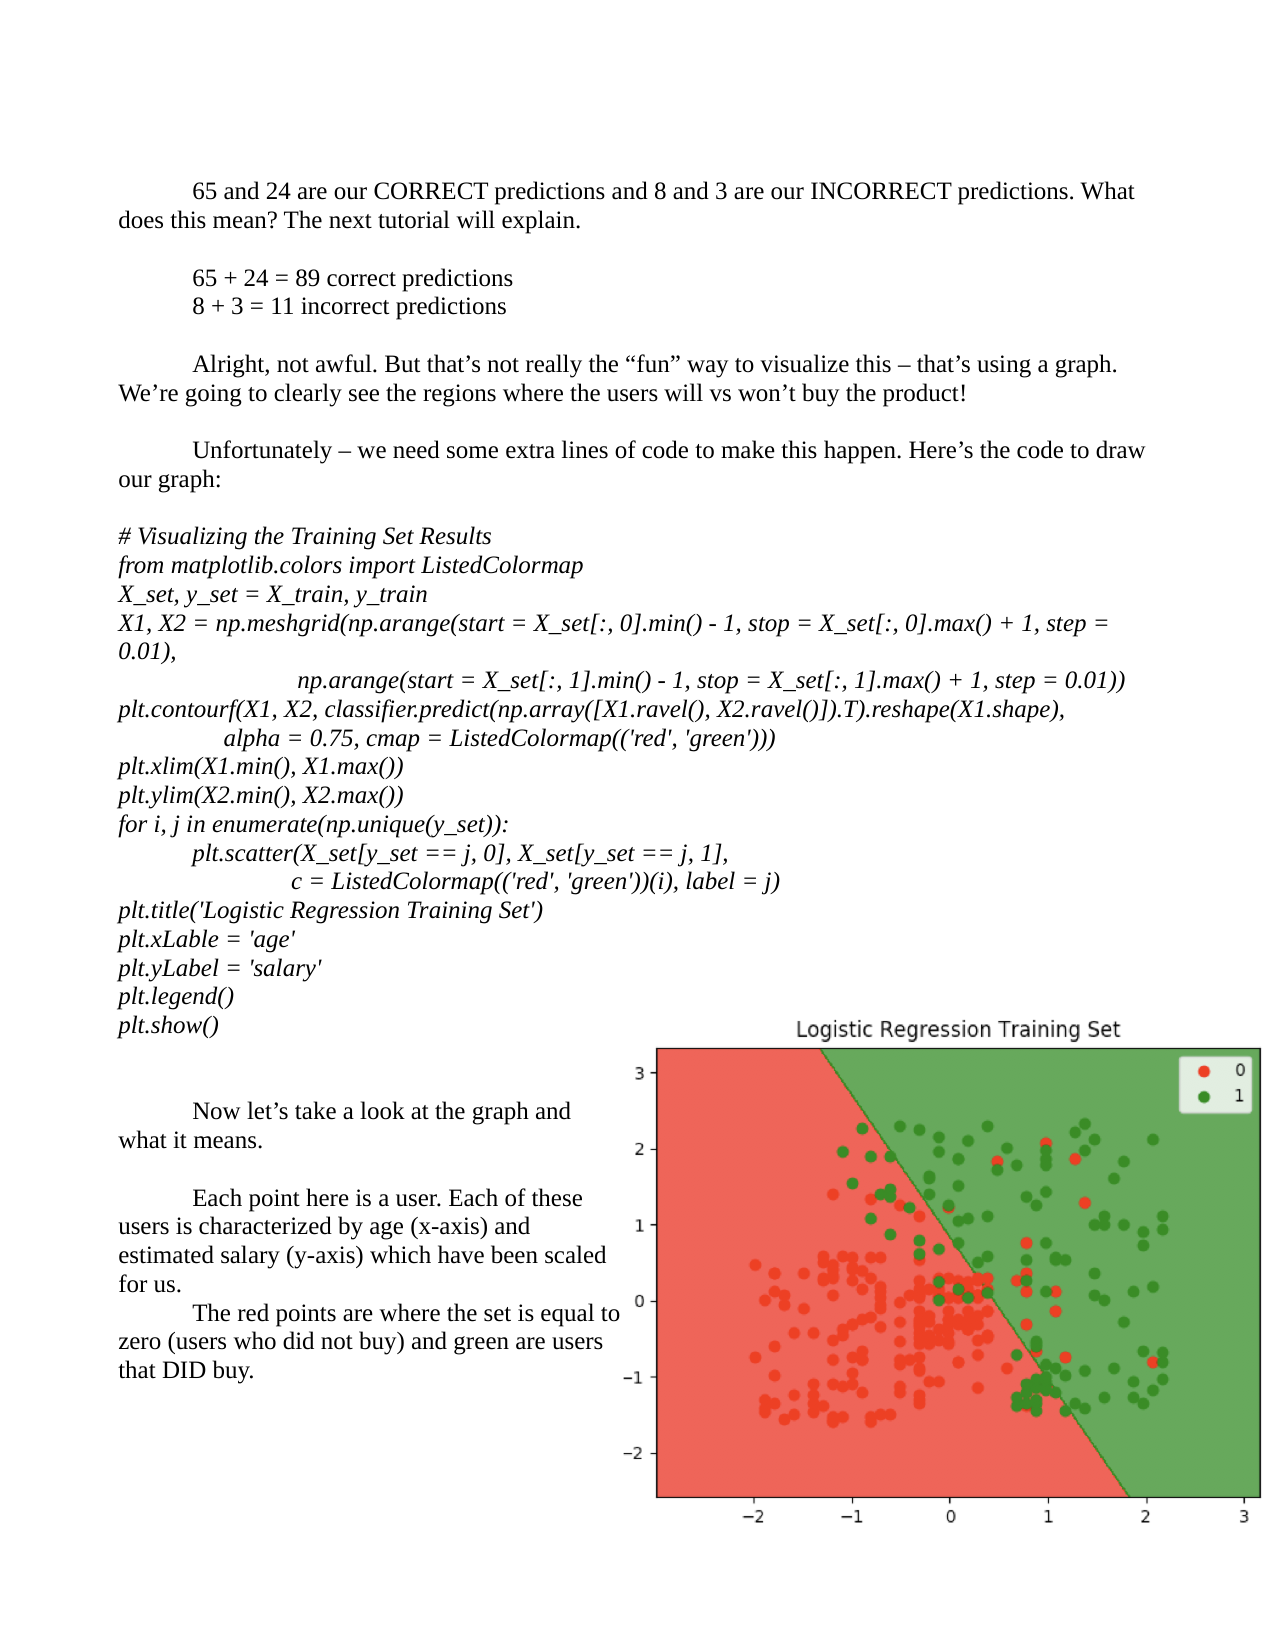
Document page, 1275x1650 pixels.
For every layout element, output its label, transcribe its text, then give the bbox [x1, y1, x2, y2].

text Now let’s take a look at the graph and what it means. [118, 1096, 623, 1154]
text np.arange(start = X_set[:, 1].min() - 1, stop = X_set[:, 1].max() + 1, step = 0.01)) [118, 665, 1157, 694]
text alpha = 0.75, cmap = ListedColormap(('red', 'green'))) [118, 723, 1157, 751]
text plt.legend() [118, 981, 1157, 1010]
text plt.show() [118, 1010, 1157, 1039]
text from matplotlib.colors import ListedColormap [118, 550, 1157, 579]
text Each point here is a user. Each of these users is characterized by age (x-axis) and estimated salary (y-axis) which have been scaled for us. [118, 1183, 623, 1298]
text Unfortunately – we need some extra lines of code to make this happen. Here’s the code to draw our graph: [118, 435, 1157, 493]
text plt.xLable = 'age' [118, 924, 1157, 953]
text plt.ylim(X2.min(), X2.max()) [118, 780, 1157, 809]
text 65 and 24 are our CORRECT predictions and 8 and 3 are our INCORRECT predictions. What does this mean? The next tutorial will explain. [118, 176, 1157, 234]
text 8 + 3 = 11 incorrect predictions [118, 291, 1157, 320]
text X1, X2 = np.meshgrid(np.arange(start = X_set[:, 0].min() - 1, stop = X_set[:, 0].max() + 1, step = 0.01), [118, 608, 1157, 665]
text X_set, y_set = X_train, y_train [118, 579, 1157, 608]
text plt.title('Logistic Regression Training Set') [118, 895, 1157, 924]
picture [623, 1011, 1275, 1533]
text plt.xlim(X1.min(), X1.max()) [118, 751, 1157, 780]
text 65 + 24 = 89 correct predictions [118, 263, 1157, 291]
text plt.scatter(X_set[y_set == j, 0], X_set[y_set == j, 1], [118, 838, 1157, 866]
text # Visualizing the Training Set Results [118, 521, 1157, 550]
text The red points are where the set is equal to zero (users who did not buy) and green are users that DID buy. [118, 1298, 623, 1384]
text for i, j in enumerate(np.unique(y_set)): [118, 809, 1157, 838]
text c = ListedColormap(('red', 'green'))(i), label = j) [118, 866, 1157, 895]
text Alright, not awful. But that’s not really the “fun” way to visualize this – that’s using a graph. We’re going to clearly see the regions where the users will vs won’t buy the product! [118, 349, 1157, 406]
text plt.yLabel = 'salary' [118, 953, 1157, 981]
text plt.contourf(X1, X2, classifier.predict(np.array([X1.ravel(), X2.ravel()]).T).reshape(X1.shape), [118, 694, 1157, 723]
